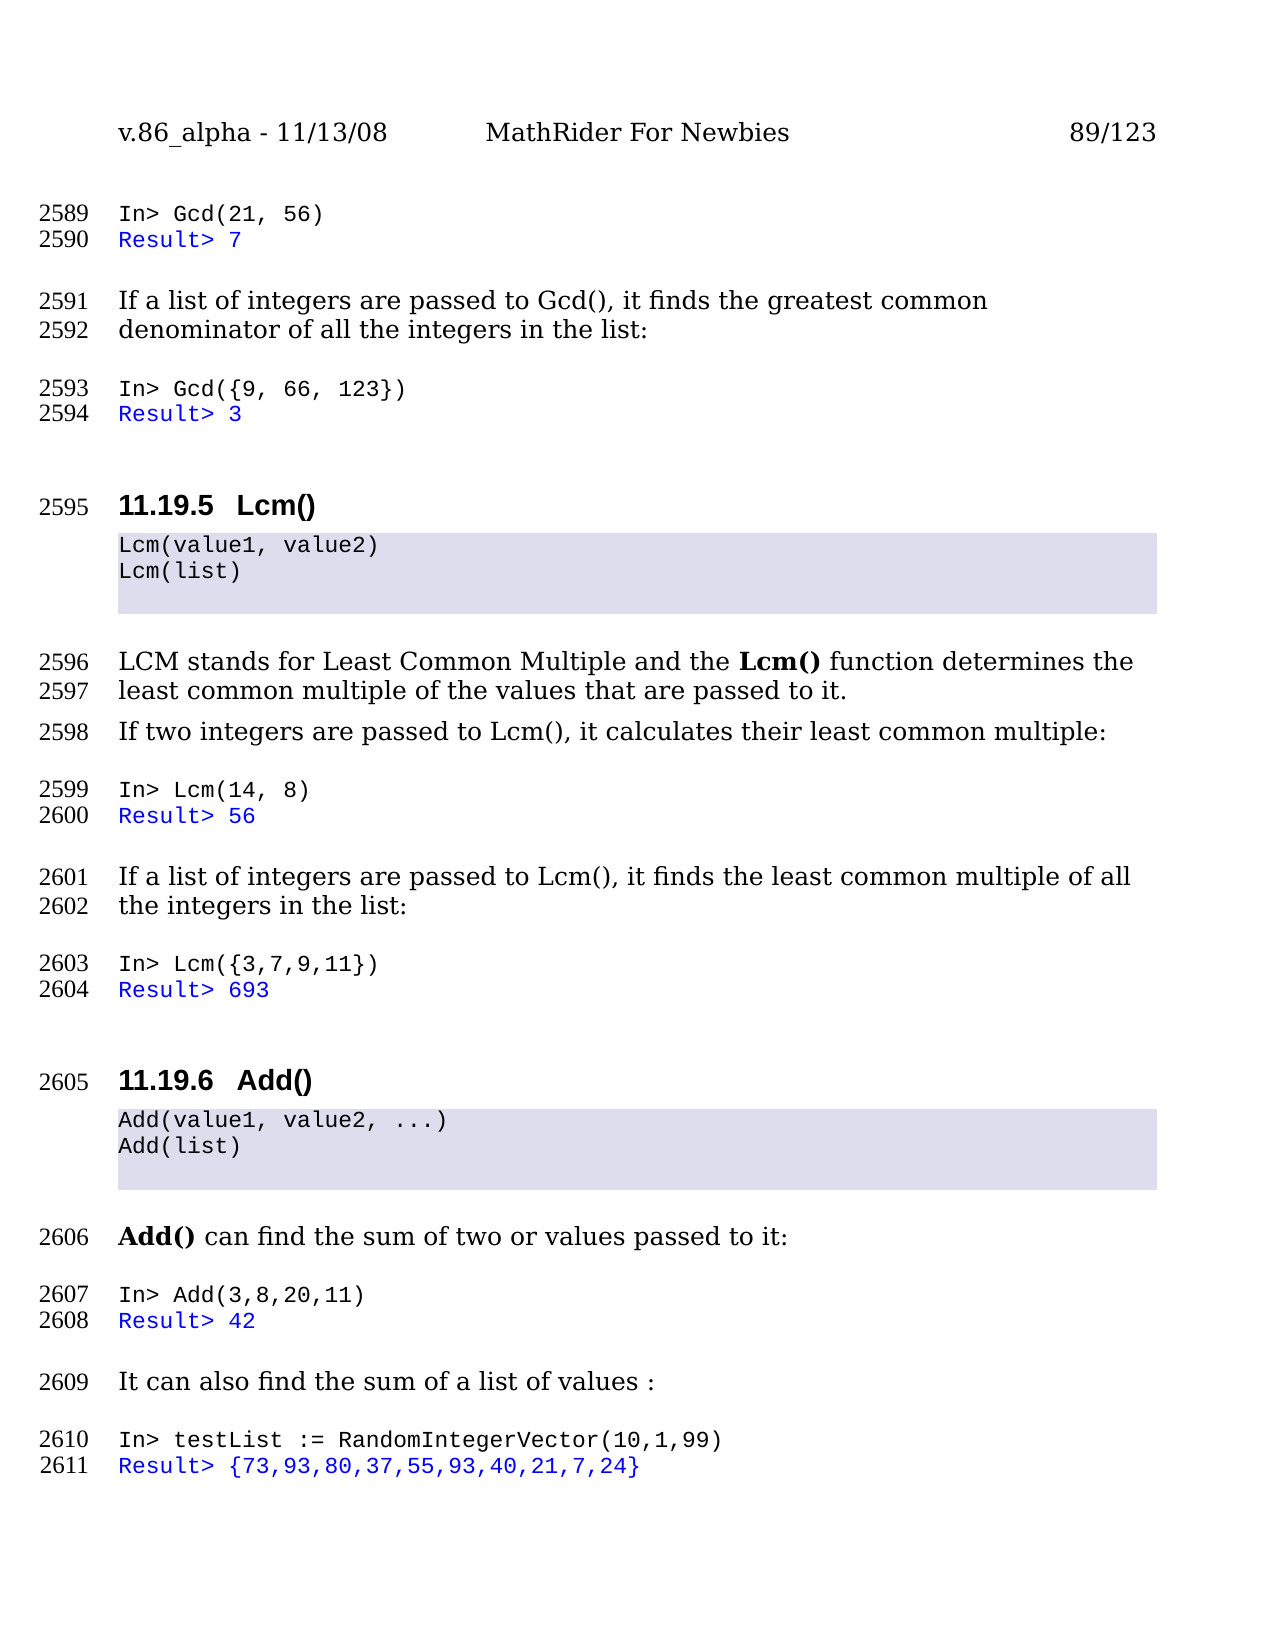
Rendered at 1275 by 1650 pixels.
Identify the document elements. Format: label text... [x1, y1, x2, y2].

subtitle Add() [118, 1063, 1157, 1097]
text If two integers are passed to Lcm(), it calculates their least common multiple: [118, 717, 1157, 746]
text Result> 3 [118, 403, 1157, 429]
text Result> 7 [118, 229, 1157, 254]
text In> testList := RandomIntegerVector(10,1,99) [118, 1428, 1157, 1454]
text Result> 42 [118, 1309, 1157, 1335]
text In> Lcm(14, 8) [118, 778, 1157, 804]
text In> Gcd(21, 56) [118, 203, 1157, 229]
text In> Add(3,8,20,11) [118, 1283, 1157, 1309]
text In> Lcm({3,7,9,11}) [118, 952, 1157, 978]
text Result> 693 [118, 978, 1157, 1004]
text Result> 56 [118, 804, 1157, 830]
text If a list of integers are passed to Lcm(), it finds the least common multiple of all the integers in the list: [118, 862, 1157, 921]
table_header Lcm(value1, value2) Lcm(list) [118, 533, 1157, 614]
subtitle Lcm() [118, 488, 1157, 521]
table_header Add(value1, value2, ...) Add(list) [118, 1109, 1157, 1190]
text It can also find the sum of a list of values : [118, 1367, 1157, 1397]
text If a list of integers are passed to Gcd(), it finds the greatest common denominator of all the integers in the list: [118, 287, 1157, 345]
text Result> {73,93,80,37,55,93,40,21,7,24} [118, 1454, 1157, 1480]
text LCM stands for Least Common Multiple and the Lcm() function determines the least common multiple of the values that are passed to it. [118, 647, 1157, 705]
text Add() can find the sum of two or values passed to it: [118, 1222, 1157, 1252]
text In> Gcd({9, 66, 123}) [118, 377, 1157, 403]
